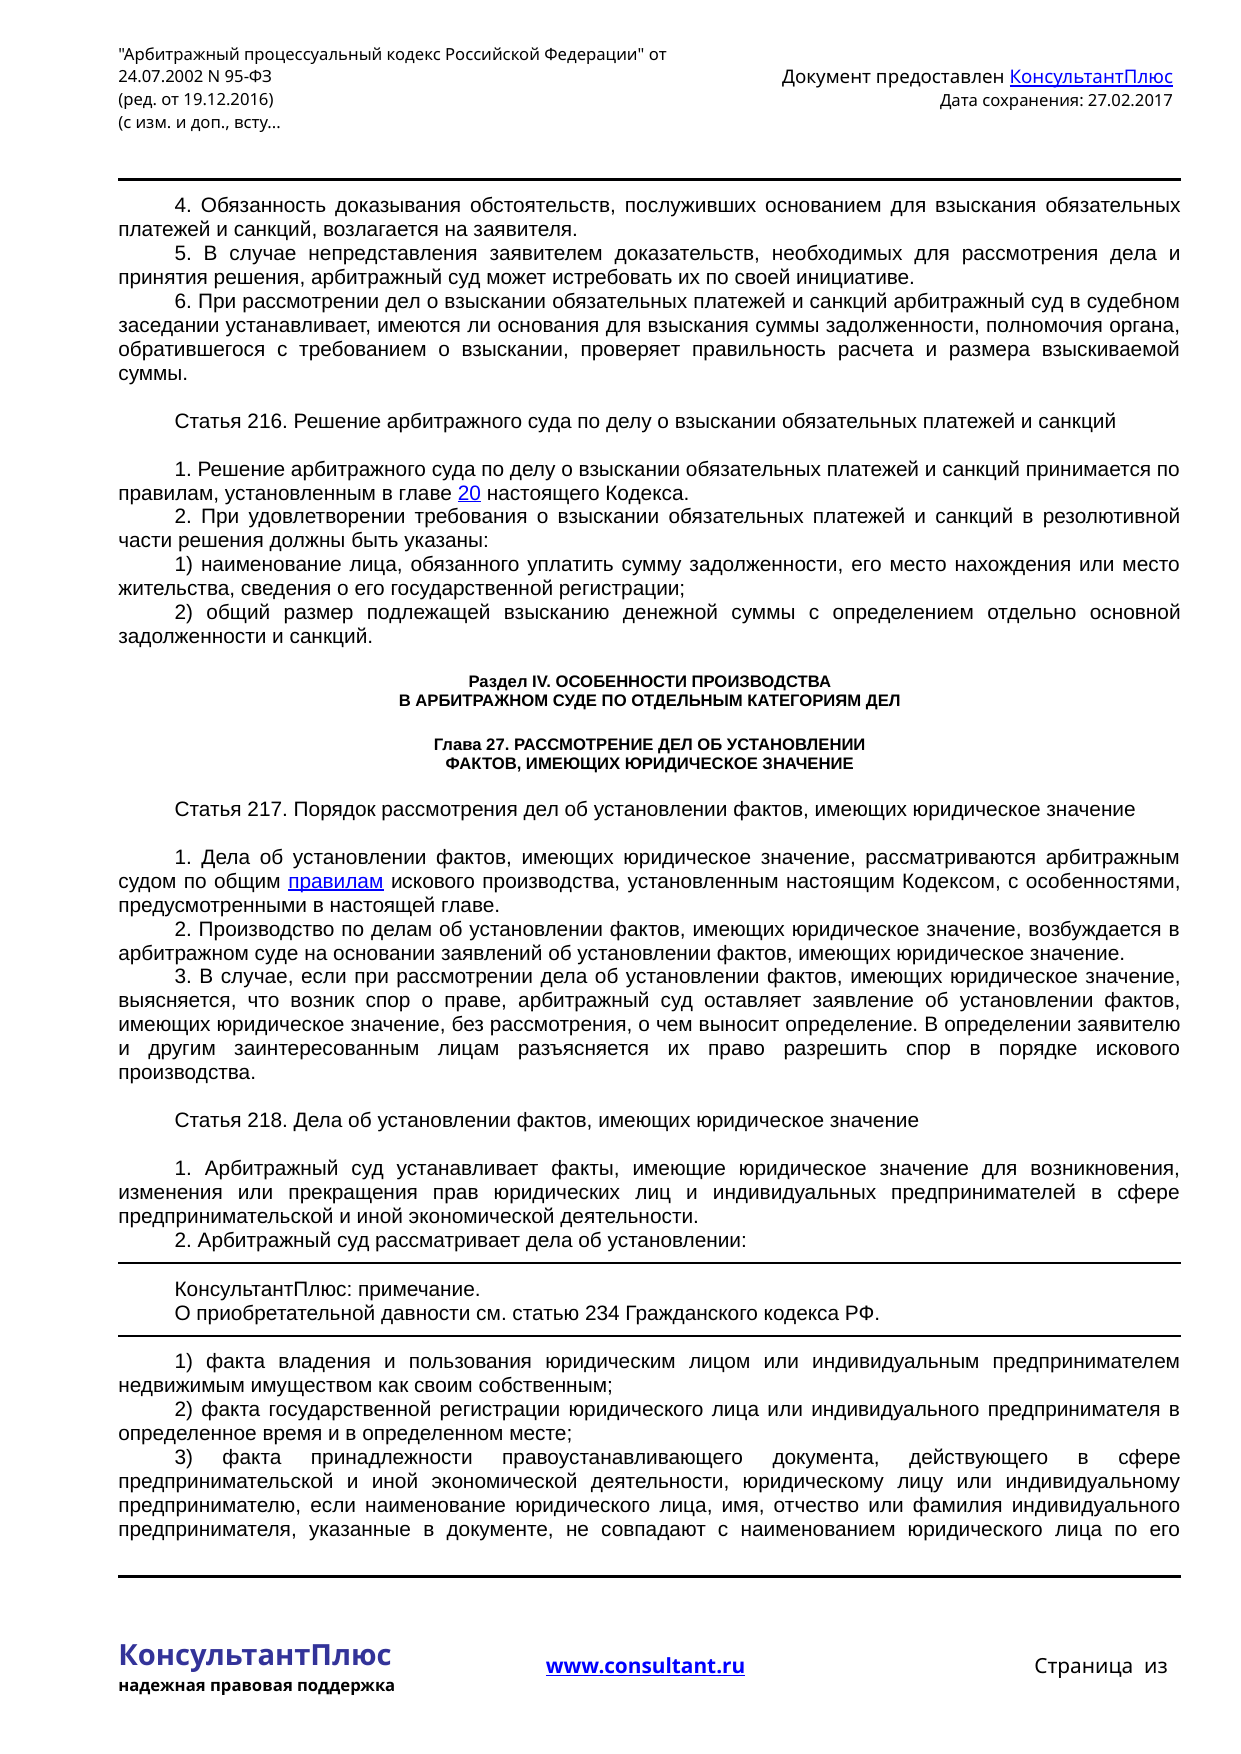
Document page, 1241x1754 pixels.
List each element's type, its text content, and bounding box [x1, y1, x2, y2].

text 2. Арбитражный суд рассматривает дела об установлении: [118, 1228, 1181, 1252]
text О приобретательной давности см. статью 234 Гражданского кодекса РФ. [118, 1301, 1181, 1324]
text 2) общий размер подлежащей взысканию денежной суммы с определением отдельно основной задолженности и санкций. [118, 600, 1181, 648]
text 5. В случае непредставления заявителем доказательств, необходимых для рассмотрения дела и принятия решения, арбитражный суд может истребовать их по своей инициативе. [118, 241, 1181, 289]
title В АРБИТРАЖНОМ СУДЕ ПО ОТДЕЛЬНЫМ КАТЕГОРИЯМ ДЕЛ [118, 691, 1181, 710]
text 2. При удовлетворении требования о взыскании обязательных платежей и санкций в резолютивной части решения должны быть указаны: [118, 504, 1181, 552]
title ФАКТОВ, ИМЕЮЩИХ ЮРИДИЧЕСКОЕ ЗНАЧЕНИЕ [118, 753, 1181, 773]
subtitle Статья 218. Дела об установлении фактов, имеющих юридическое значение [118, 1108, 1181, 1132]
text 3. В случае, если при рассмотрении дела об установлении фактов, имеющих юридическое значение, выясняется, что возник спор о праве, арбитражный суд оставляет заявление об установлении фактов, имеющих юридическое значение, без рассмотрения, о чем выносит определение. В определении заявителю и другим заинтересованным лицам разъясняется их право разрешить спор в порядке искового производства. [118, 964, 1181, 1084]
title Глава 27. РАССМОТРЕНИЕ ДЕЛ ОБ УСТАНОВЛЕНИИ [118, 734, 1181, 753]
text КонсультантПлюс: примечание. [118, 1277, 1181, 1301]
text 1. Арбитражный суд устанавливает факты, имеющие юридическое значение для возникновения, изменения или прекращения прав юридических лиц и индивидуальных предпринимателей в сфере предпринимательской и иной экономической деятельности. [118, 1156, 1181, 1228]
subtitle Статья 217. Порядок рассмотрения дел об установлении фактов, имеющих юридическое значение [118, 797, 1181, 821]
subtitle Статья 216. Решение арбитражного суда по делу о взыскании обязательных платежей и санкций [118, 408, 1181, 432]
text 4. Обязанность доказывания обстоятельств, послуживших основанием для взыскания обязательных платежей и санкций, возлагается на заявителя. [118, 193, 1181, 241]
text 1. Дела об установлении фактов, имеющих юридическое значение, рассматриваются арбитражным судом по общим правилам искового производства, установленным настоящим Кодексом, с особенностями, предусмотренными в настоящей главе. [118, 844, 1181, 916]
text 1) факта владения и пользования юридическим лицом или индивидуальным предпринимателем недвижимым имуществом как своим собственным; [118, 1349, 1181, 1397]
text 1. Решение арбитражного суда по делу о взыскании обязательных платежей и санкций принимается по правилам, установленным в главе 20 настоящего Кодекса. [118, 456, 1181, 504]
text 1) наименование лица, обязанного уплатить сумму задолженности, его место нахождения или место жительства, сведения о его государственной регистрации; [118, 552, 1181, 600]
text 2) факта государственной регистрации юридического лица или индивидуального предпринимателя в определенное время и в определенном месте; [118, 1397, 1181, 1445]
text 2. Производство по делам об установлении фактов, имеющих юридическое значение, возбуждается в арбитражном суде на основании заявлений об установлении фактов, имеющих юридическое значение. [118, 916, 1181, 964]
title Раздел IV. ОСОБЕННОСТИ ПРОИЗВОДСТВА [118, 672, 1181, 691]
text 3) факта принадлежности правоустанавливающего документа, действующего в сфере предпринимательской и иной экономической деятельности, юридическому лицу или индивидуальному предпринимателю, если наименование юридического лица, имя, отчество или фамилия индивидуального предпринимателя, указанные в документе, не совпадают с наименованием юридического лица по его [118, 1445, 1181, 1541]
text 6. При рассмотрении дел о взыскании обязательных платежей и санкций арбитражный суд в судебном заседании устанавливает, имеются ли основания для взыскания суммы задолженности, полномочия органа, обратившегося с требованием о взыскании, проверяет правильность расчета и размера взыскиваемой суммы. [118, 289, 1181, 384]
